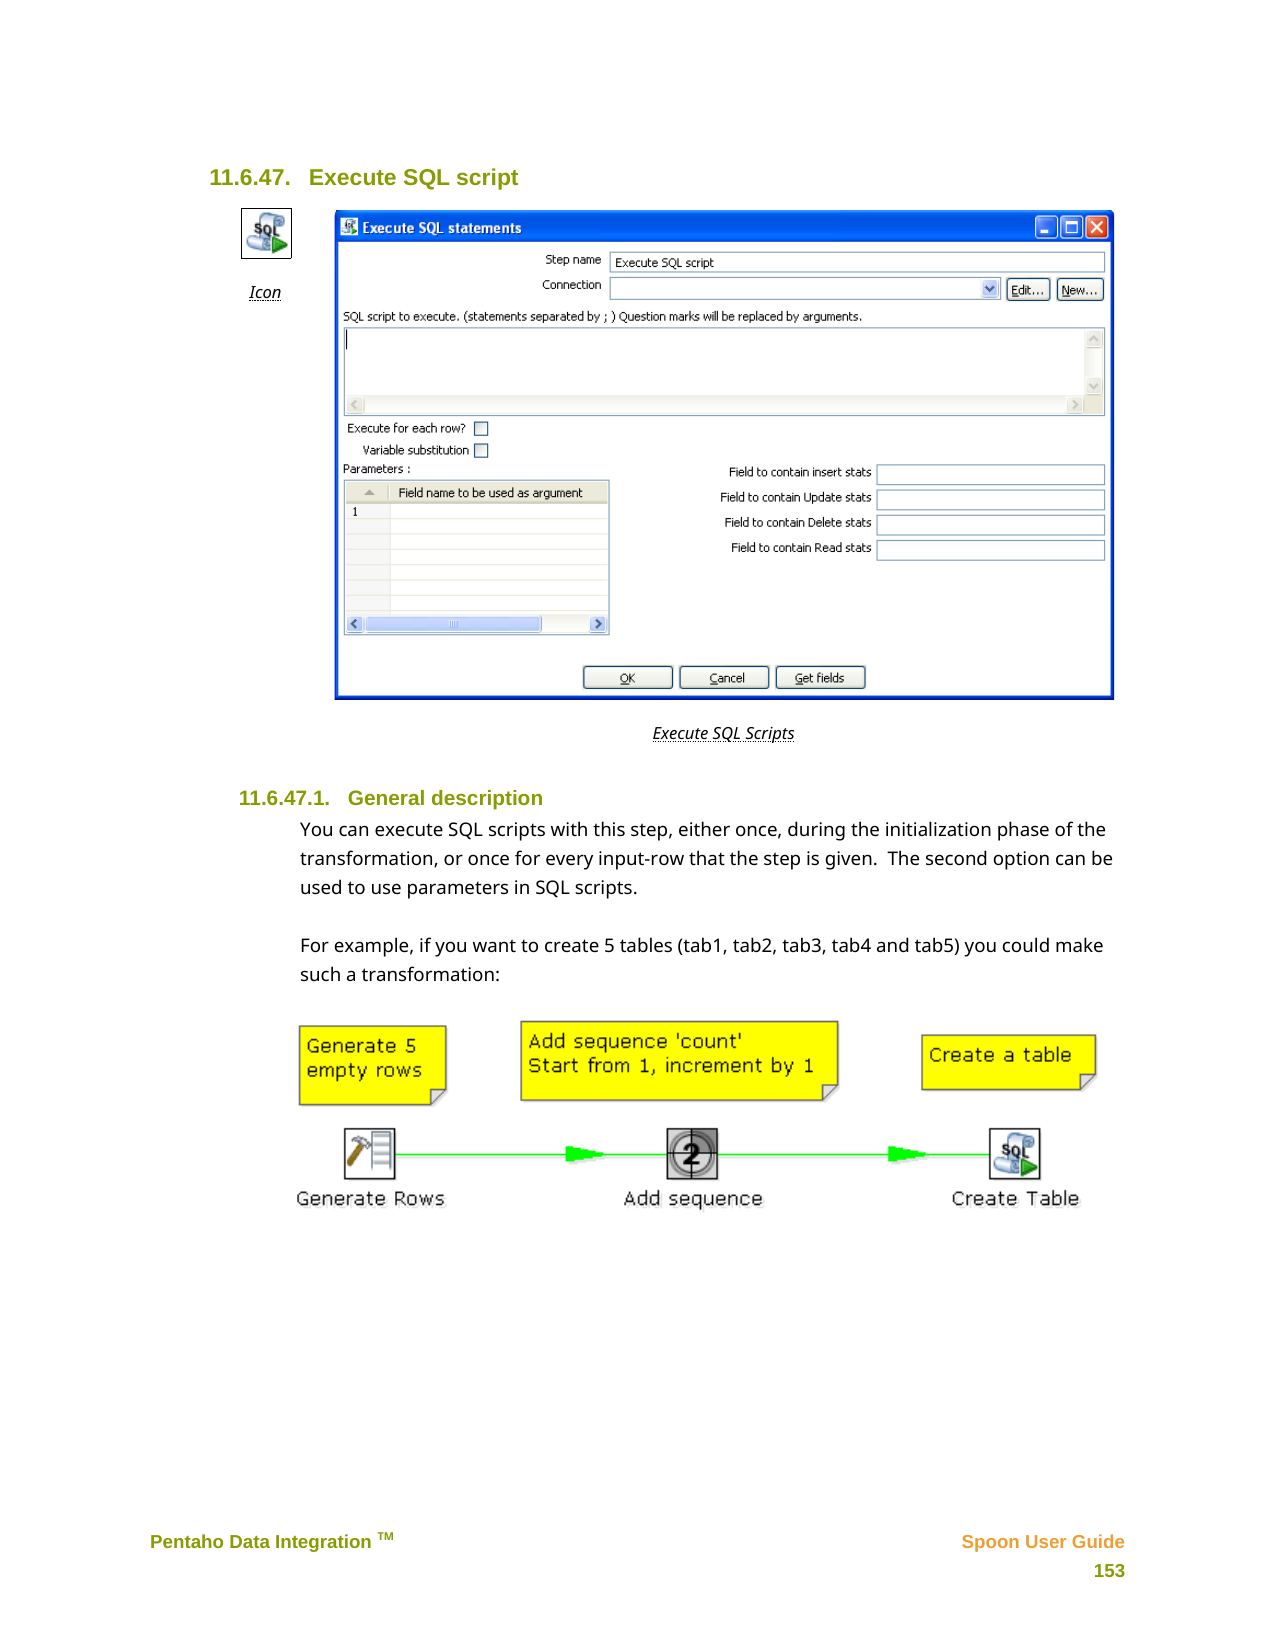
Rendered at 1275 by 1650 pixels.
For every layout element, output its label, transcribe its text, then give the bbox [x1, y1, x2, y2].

text Execute SQL Scripts [334, 722, 1114, 745]
text For example, if you want to create 5 tables (tab1, tab2, tab3, tab4 and tab5) you could make such a transformation: [300, 929, 1125, 988]
picture [244, 210, 288, 255]
subtitle General description [239, 777, 1125, 812]
text Icon [240, 280, 292, 303]
picture [334, 210, 1115, 700]
subtitle Execute SQL script [209, 157, 1125, 192]
picture [272, 1015, 1122, 1216]
text You can execute SQL scripts with this step, either once, during the initialization phase of the transformation, or once for every input-row that the step is given. The second option can be used to use parameters in SQL scripts. [300, 813, 1125, 900]
